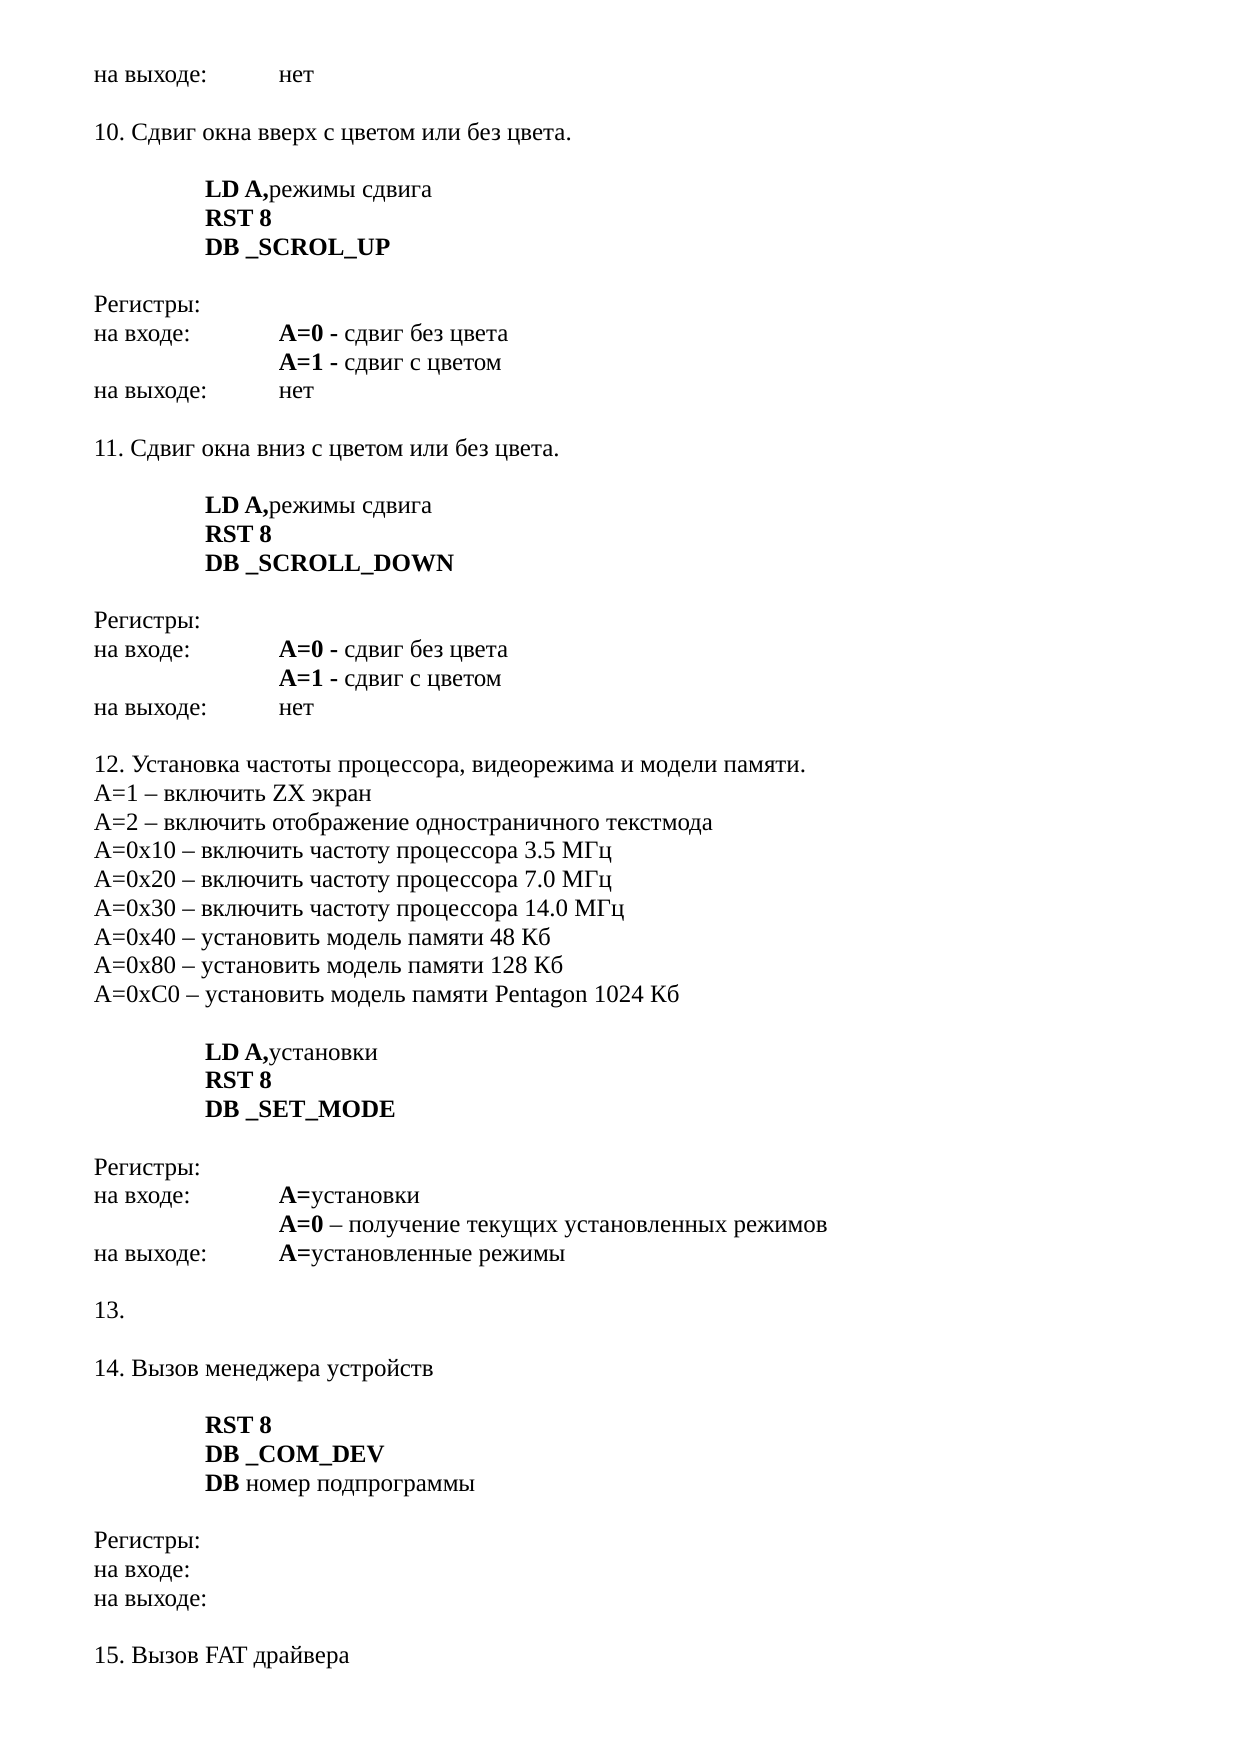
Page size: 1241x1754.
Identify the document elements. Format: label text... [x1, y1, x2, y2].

text DB номер подпрограммы [57, 1468, 1176, 1497]
text на входе: [57, 1554, 1176, 1583]
text A=0 – получение текущих установленных режимов [57, 1209, 1176, 1238]
text на выходе: нет [57, 376, 1176, 404]
text на выходе: нет [57, 692, 1176, 721]
text A=0x10 – включить частоту процессора 3.5 МГц [57, 836, 1176, 864]
text DB _SET_MODE [57, 1094, 1176, 1123]
text RST 8 [57, 1066, 1176, 1094]
text на выходе: A=установленные режимы [57, 1238, 1176, 1267]
text на выходе: [57, 1583, 1176, 1612]
text A=1 - сдвиг с цветом [57, 663, 1176, 692]
text 14. Вызов менеджера устройств [57, 1353, 1176, 1382]
text Регистры: [57, 606, 1176, 634]
text LD A,режимы сдвига [57, 491, 1176, 519]
text Регистры: [57, 289, 1176, 318]
text RST 8 [57, 1411, 1176, 1439]
text LD A,режимы сдвига [57, 174, 1176, 203]
text на входе: A=0 - сдвиг без цвета [57, 634, 1176, 663]
text A=0xC0 – установить модель памяти Pentagon 1024 Кб [57, 979, 1176, 1008]
text A=1 – включить ZX экран [57, 778, 1176, 807]
text A=0x80 – установить модель памяти 128 Кб [57, 951, 1176, 979]
text на входе: A=установки [57, 1181, 1176, 1209]
text Регистры: [57, 1526, 1176, 1554]
text A=0x40 – установить модель памяти 48 Кб [57, 922, 1176, 951]
text на выходе: нет [57, 59, 1176, 88]
text DB _SCROL_UP [57, 232, 1176, 261]
text A=2 – включить отображение одностраничного текстмода [57, 807, 1176, 836]
text 15. Вызов FAT драйвера [57, 1641, 1176, 1669]
text 10. Сдвиг окна вверх с цветом или без цвета. [57, 117, 1176, 146]
text 12. Установка частоты процессора, видеорежима и модели памяти. [57, 749, 1176, 778]
text 11. Сдвиг окна вниз с цветом или без цвета. [57, 433, 1176, 462]
text A=0x30 – включить частоту процессора 14.0 МГц [57, 893, 1176, 922]
text RST 8 [57, 203, 1176, 232]
text на входе: A=0 - сдвиг без цвета [57, 318, 1176, 347]
text DB _COM_DEV [57, 1439, 1176, 1468]
text RST 8 [57, 519, 1176, 548]
text DB _SCROLL_DOWN [57, 548, 1176, 577]
text 13. [57, 1296, 1176, 1324]
text A=1 - сдвиг с цветом [57, 347, 1176, 376]
text A=0x20 – включить частоту процессора 7.0 МГц [57, 864, 1176, 893]
text Регистры: [57, 1152, 1176, 1181]
text LD A,установки [57, 1037, 1176, 1066]
